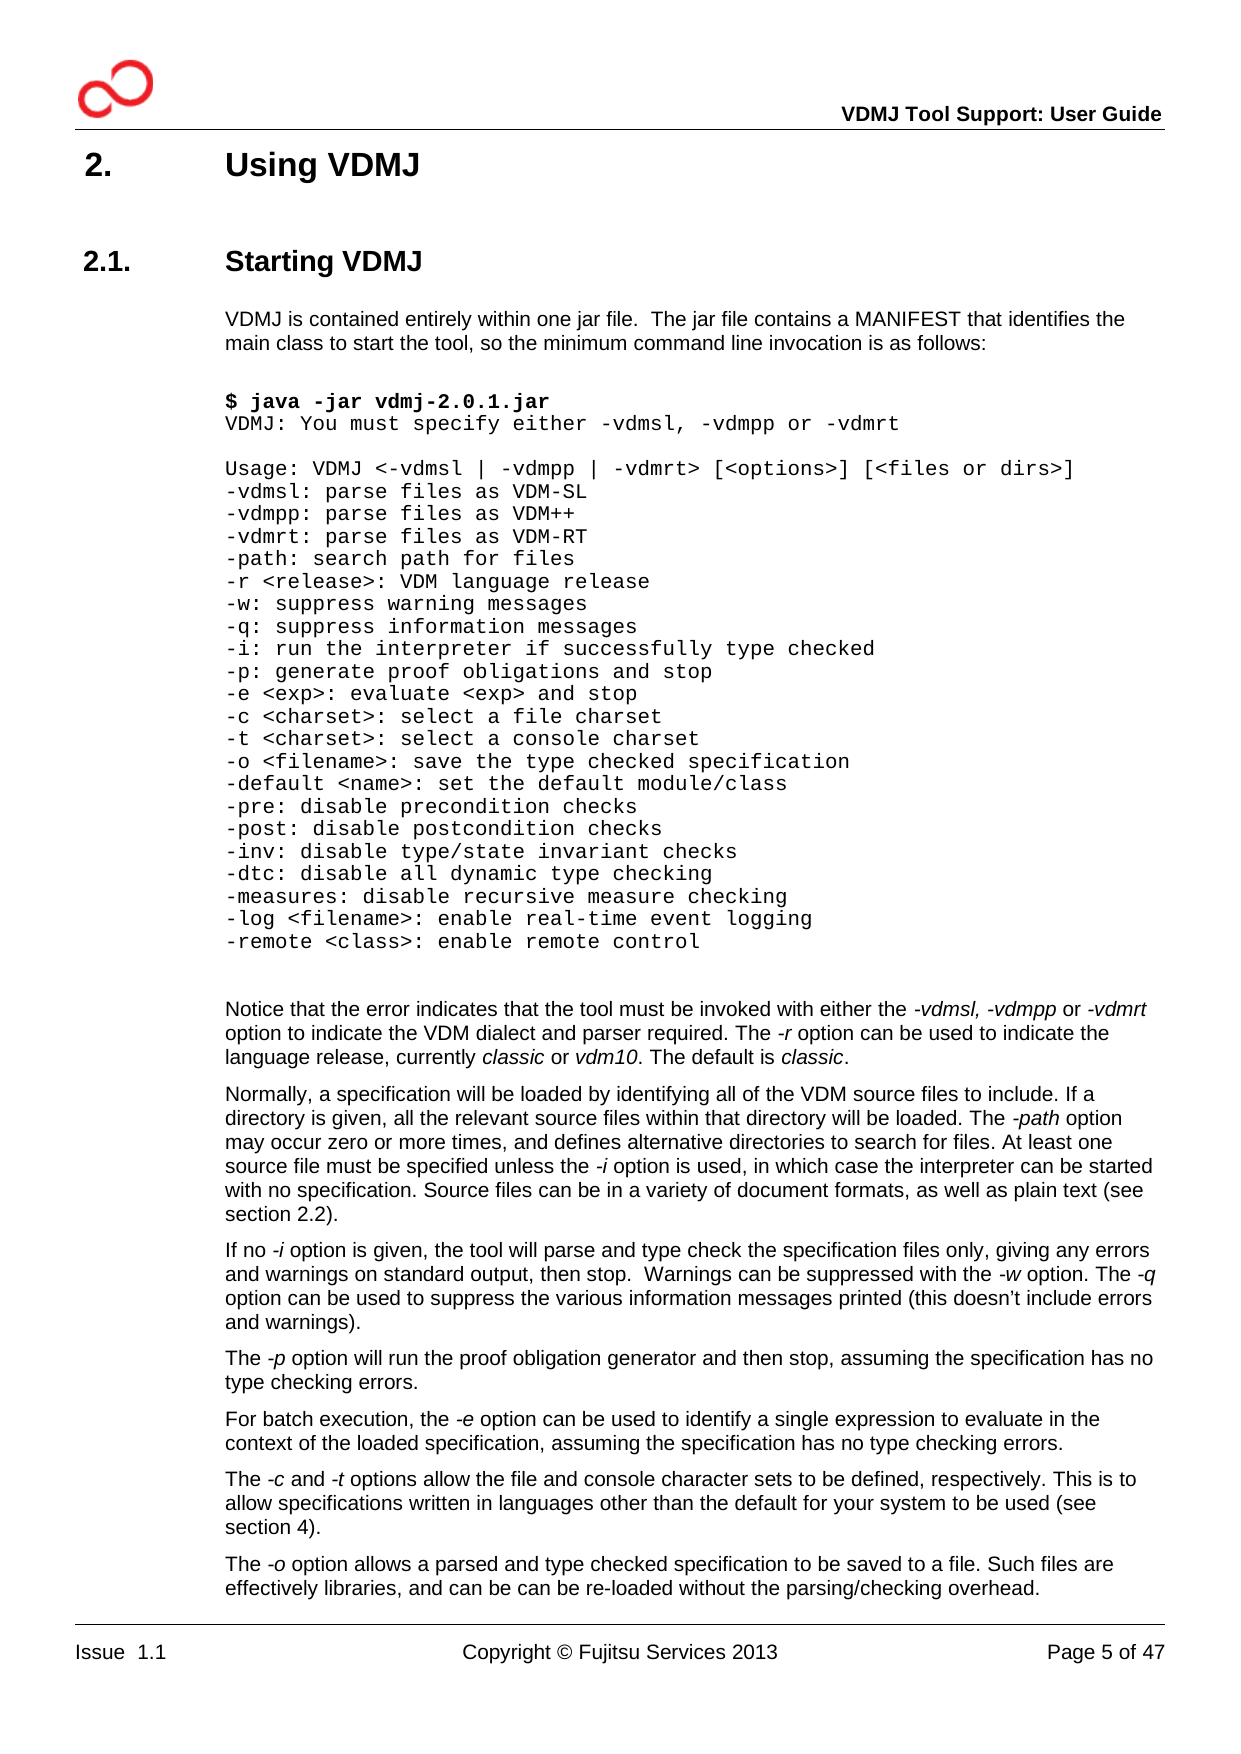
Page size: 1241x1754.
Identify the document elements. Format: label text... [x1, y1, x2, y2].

text -c <charset>: select a file charset [225, 705, 1165, 728]
text VDMJ: You must specify either -vdmsl, -vdmpp or -vdmrt [225, 413, 1165, 435]
text -p: generate proof obligations and stop [225, 660, 1165, 683]
text -default <name>: set the default module/class [225, 773, 1165, 795]
text For batch execution, the -e option can be used to identify a single expression to evaluate in the context of the loaded specification, assuming the specification has no type checking errors. [225, 1407, 1165, 1455]
text -t <charset>: select a console charset [225, 728, 1165, 750]
text -dtc: disable all dynamic type checking [225, 863, 1165, 885]
text -remote <class>: enable remote control [225, 930, 1165, 953]
text -path: search path for files [225, 548, 1165, 570]
text VDMJ is contained entirely within one jar file. The jar file contains a MANIFEST that identifies the main class to start the tool, so the minimum command line invocation is as follows: [225, 307, 1165, 355]
text -o <filename>: save the type checked specification [225, 750, 1165, 773]
text -e <exp>: evaluate <exp> and stop [225, 683, 1165, 705]
text -post: disable postcondition checks [225, 818, 1165, 840]
text -measures: disable recursive measure checking [225, 885, 1165, 908]
text -inv: disable type/state invariant checks [225, 840, 1165, 863]
text $ java -jar vdmj-2.0.1.jar [225, 390, 1165, 413]
text Normally, a specification will be loaded by identifying all of the VDM source files to include. If a directory is given, all the relevant source files within that directory will be loaded. The -path option may occur zero or more times, and defines alternative directories to search for files. At least one source file must be specified unless the -i option is used, in which case the interpreter can be started with no specification. Source files can be in a variety of document formats, as well as plain text (see section 2.2). [225, 1082, 1165, 1226]
text -vdmrt: parse files as VDM-RT [225, 525, 1165, 548]
text -w: suppress warning messages [225, 593, 1165, 615]
text -vdmpp: parse files as VDM++ [225, 503, 1165, 525]
picture [78, 52, 153, 128]
text Notice that the error indicates that the tool must be invoked with either the -vdmsl, -vdmpp or -vdmrt option to indicate the VDM dialect and parser required. The -r option can be used to indicate the language release, currently classic or vdm10. The default is classic. [225, 998, 1165, 1069]
text -i: run the interpreter if successfully type checked [225, 638, 1165, 660]
text If no -i option is given, the tool will parse and type check the specification files only, giving any errors and warnings on standard output, then stop. Warnings can be suppressed with the -w option. The -q option can be used to suppress the various information messages printed (this doesn’t include errors and warnings). [225, 1238, 1165, 1334]
subtitle Starting VDMJ [75, 244, 1165, 277]
text The -p option will run the proof obligation generator and then stop, assuming the specification has no type checking errors. [225, 1347, 1165, 1394]
text The -c and -t options allow the file and console character sets to be defined, respectively. This is to allow specifications written in languages other than the default for your system to be used (see section 4). [225, 1467, 1165, 1539]
subtitle Using VDMJ [75, 145, 1165, 184]
text Usage: VDMJ <-vdmsl | -vdmpp | -vdmrt> [<options>] [<files or dirs>] [225, 458, 1165, 480]
text -log <filename>: enable real-time event logging [225, 908, 1165, 930]
text -pre: disable precondition checks [225, 795, 1165, 818]
text The -o option allows a parsed and type checked specification to be saved to a file. Such files are effectively libraries, and can be can be re-loaded without the parsing/checking overhead. [225, 1552, 1165, 1600]
text -vdmsl: parse files as VDM-SL [225, 480, 1165, 503]
text -q: suppress information messages [225, 615, 1165, 638]
text -r <release>: VDM language release [225, 570, 1165, 593]
